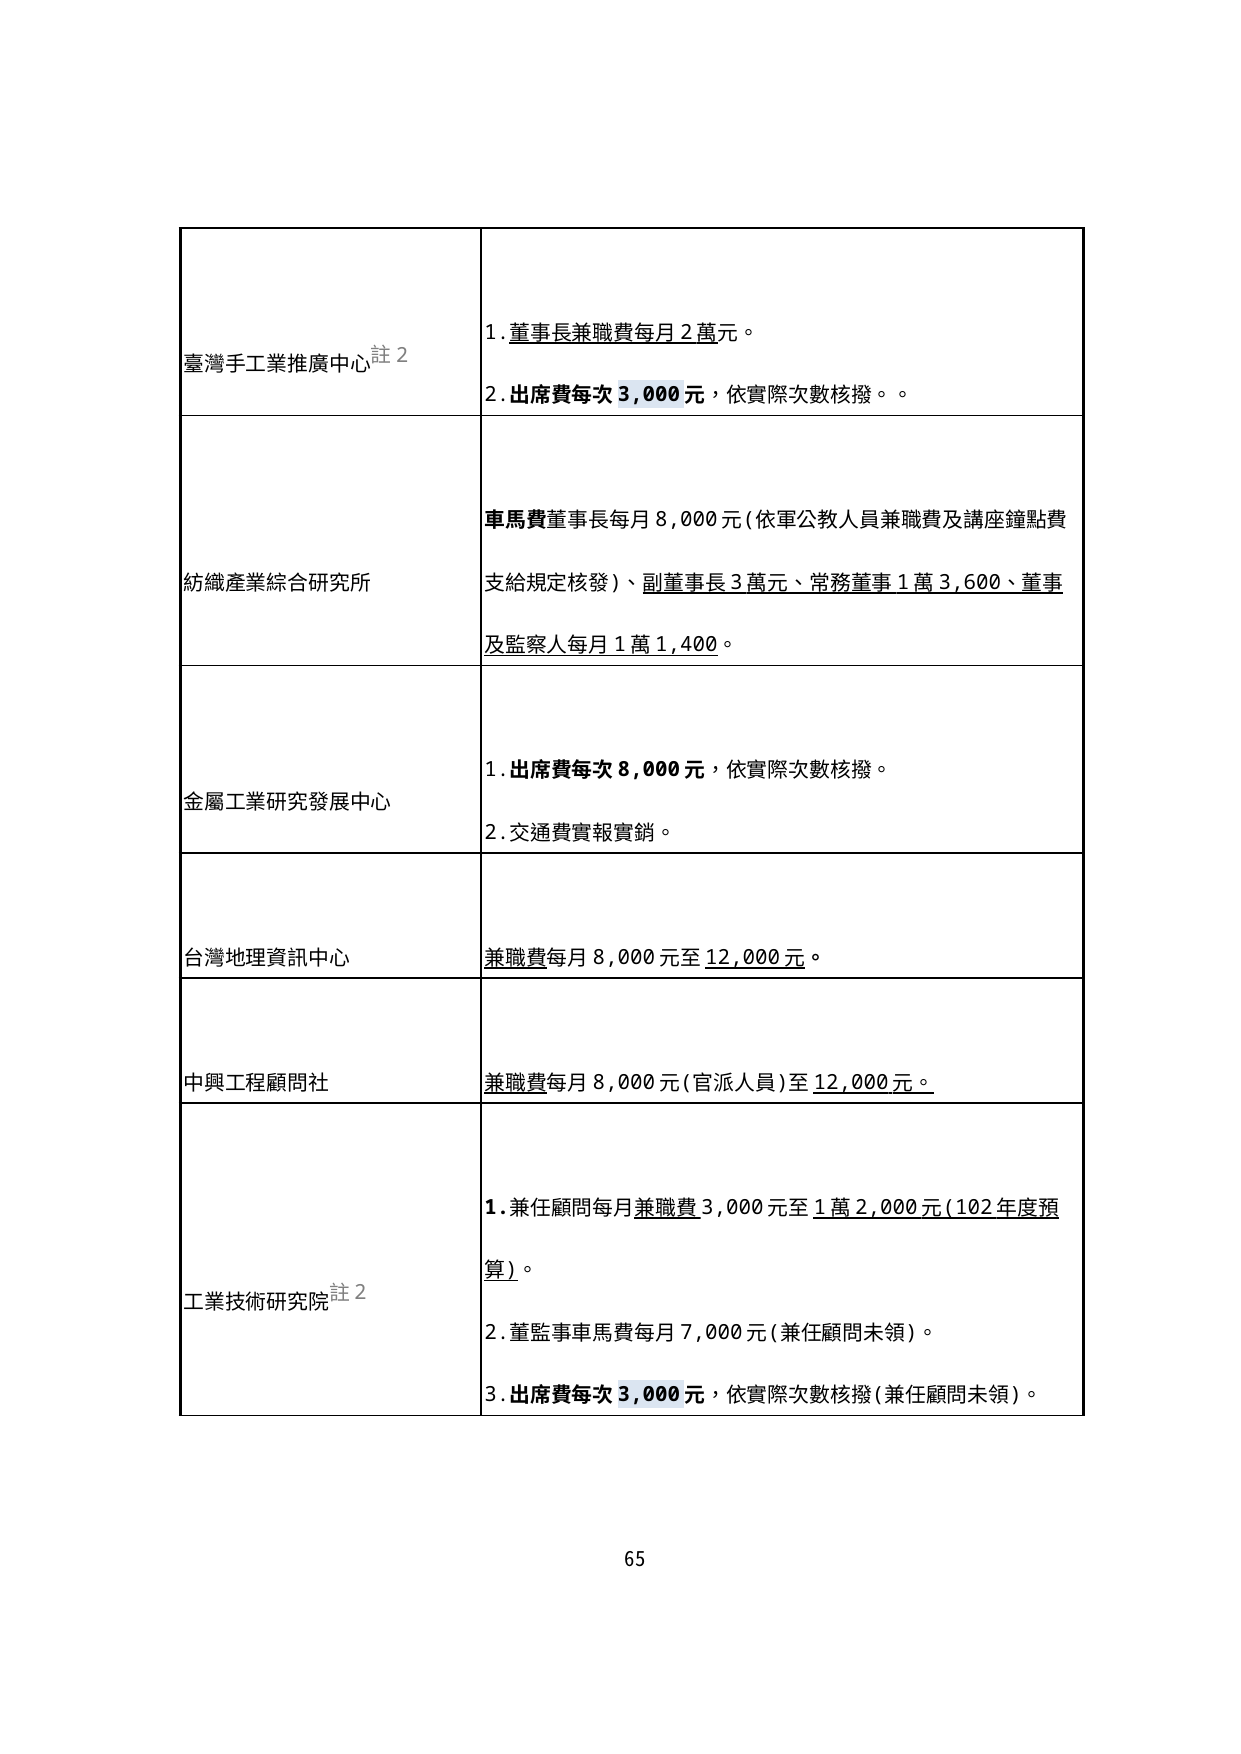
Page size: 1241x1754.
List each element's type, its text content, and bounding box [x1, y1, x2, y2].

table_cell 工業技術研究院註2 [182, 1104, 480, 1415]
table_cell 紡織產業綜合研究所 [182, 416, 480, 665]
table_cell 車馬費董事長每月8,000元(依軍公教人員兼職費及講座鐘點費支給規定核發)、副董事長3萬元、常務董事1萬3,600、董事及監察人每月1萬1,400。 [482, 416, 1082, 665]
table_cell 1.董事長兼職費每月2萬元。 2.出席費每次3,000元，依實際次數核撥。。 [482, 229, 1082, 415]
table_cell 兼職費每月8,000元(官派人員)至12,000元。 [482, 979, 1082, 1102]
table_cell 臺灣手工業推廣中心註2 [182, 229, 480, 415]
table_cell 金屬工業研究發展中心 [182, 666, 480, 852]
table_cell 1.出席費每次8,000元，依實際次數核撥。 2.交通費實報實銷。 [482, 666, 1082, 852]
table_cell 中興工程顧問社 [182, 979, 480, 1102]
table_cell 台灣地理資訊中心 [182, 854, 480, 977]
table_cell 1.兼任顧問每月兼職費3,000元至1萬2,000元(102年度預算)。 2.董監事車馬費每月7,000元(兼任顧問未領)。 3.出席費每次3,000元，依實際次數核撥(兼任顧問未領)。 [482, 1104, 1082, 1415]
table_cell 兼職費每月8,000元至12,000元。 [482, 854, 1082, 977]
